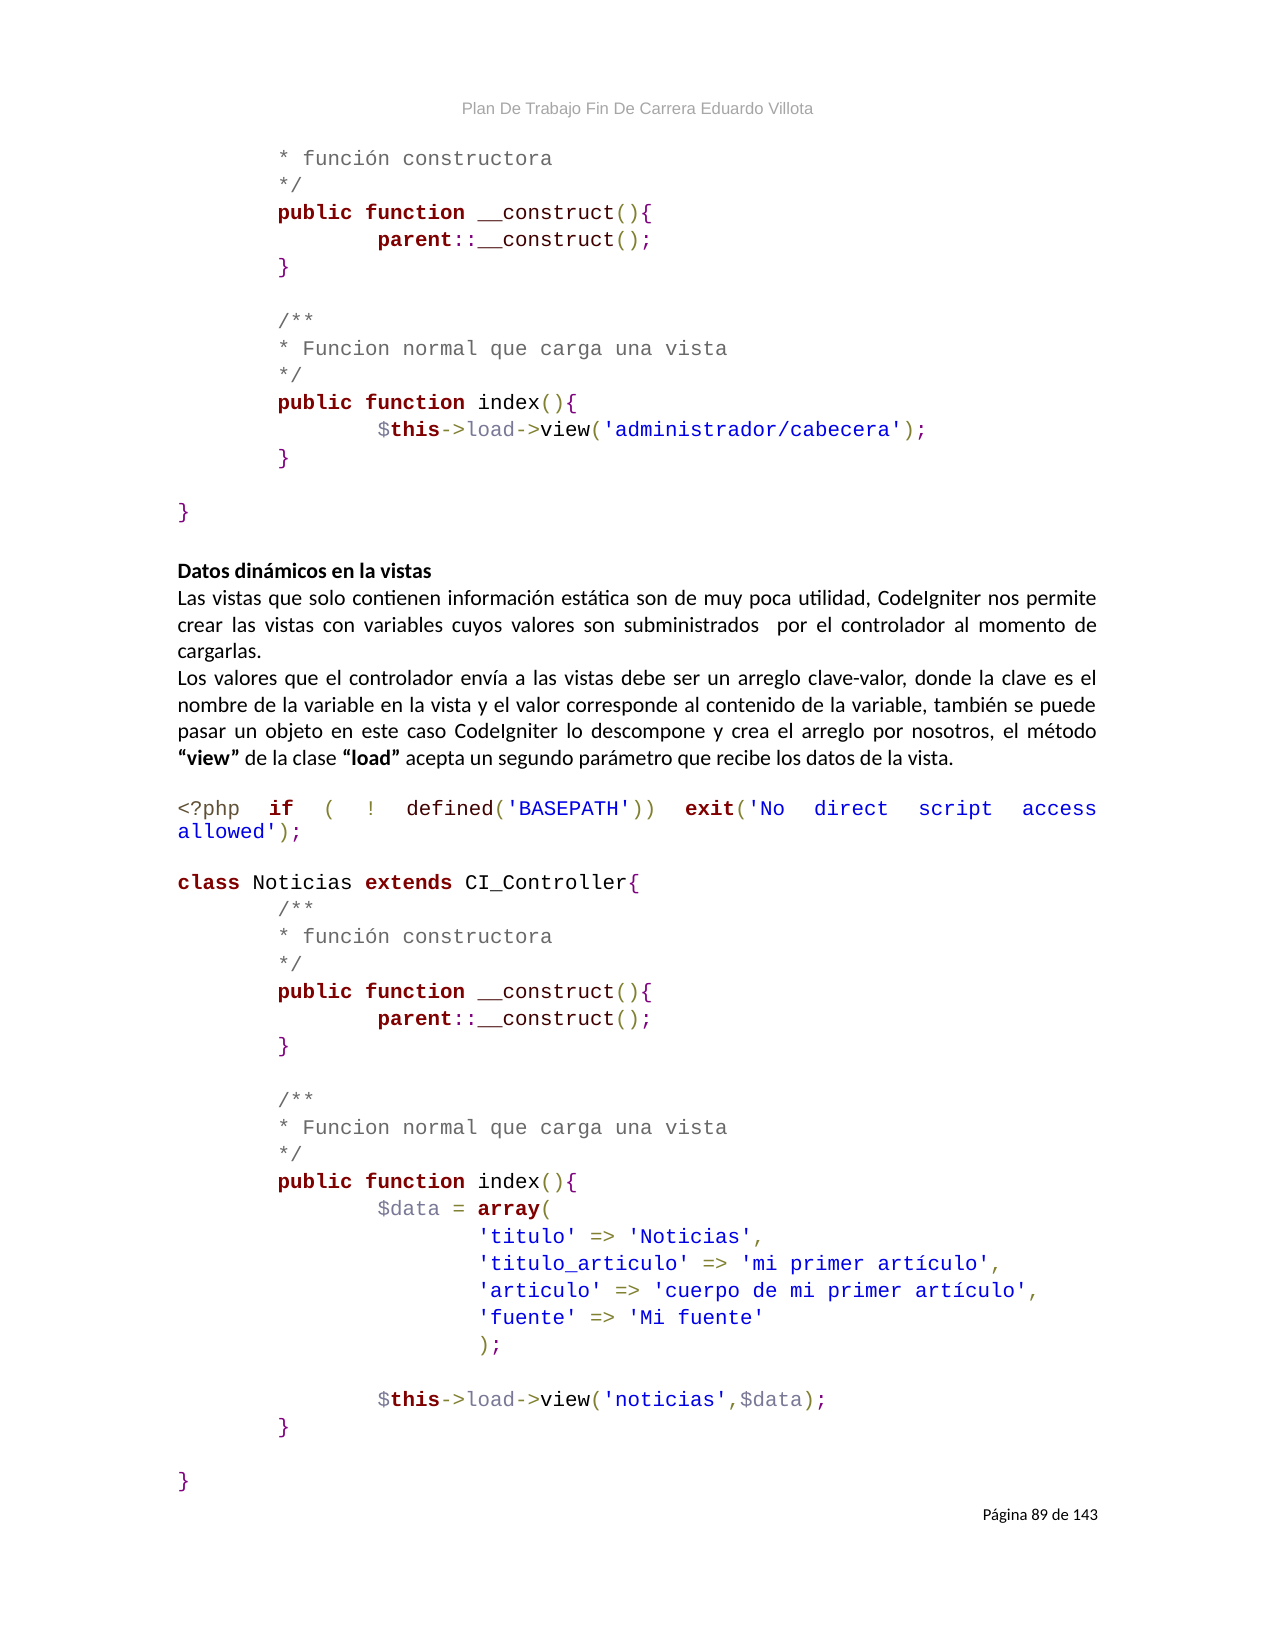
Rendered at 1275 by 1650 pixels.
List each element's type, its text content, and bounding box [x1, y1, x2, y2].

text * función constructora [177, 927, 1098, 950]
text * Funcion normal que carga una vista [177, 1117, 1098, 1141]
text * Funcion normal que carga una vista [177, 338, 1098, 362]
text } [177, 256, 1098, 280]
text 'titulo_articulo' => 'mi primer artículo', [177, 1253, 1098, 1276]
text ); [177, 1334, 1098, 1358]
text 'fuente' => 'Mi fuente' [177, 1307, 1098, 1331]
text * función constructora [177, 148, 1098, 171]
text Las vistas que solo contienen información estática son de muy poca utilidad, CodeIgniter nos permite crear las vistas con variables cuyos valores son subministrados por el controlador al momento de cargarlas. [177, 584, 1098, 664]
text } [177, 1035, 1098, 1059]
text */ [177, 175, 1098, 198]
text class Noticias extends CI_Controller{ [177, 872, 1098, 896]
text public function index(){ [177, 1171, 1098, 1195]
text */ [177, 1144, 1098, 1168]
text */ [177, 365, 1098, 389]
text */ [177, 954, 1098, 977]
text public function __construct(){ [177, 981, 1098, 1004]
text $this->load->view('administrador/cabecera'); [177, 419, 1098, 443]
text /** [177, 1090, 1098, 1113]
text } [177, 447, 1098, 470]
text 'titulo' => 'Noticias', [177, 1226, 1098, 1249]
text public function __construct(){ [177, 202, 1098, 226]
text $this->load->view('noticias',$data); [177, 1389, 1098, 1412]
text } [177, 1416, 1098, 1439]
text public function index(){ [177, 392, 1098, 416]
text /** [177, 311, 1098, 334]
text <?php if ( ! defined('BASEPATH')) exit('No direct script access allowed'); [177, 798, 1098, 845]
text 'articulo' => 'cuerpo de mi primer artículo', [177, 1280, 1098, 1304]
text /** [177, 899, 1098, 923]
text Los valores que el controlador envía a las vistas debe ser un arreglo clave-valor, donde la clave es el nombre de la variable en la vista y el valor corresponde al contenido de la variable, también se puede pasar un objeto en este caso CodeIgniter lo descompone y crea el arreglo por nosotros, el método “view” de la clase “load” acepta un segundo parámetro que recibe los datos de la vista. [177, 664, 1098, 771]
text parent::__construct(); [177, 1008, 1098, 1032]
text } [177, 501, 1098, 525]
text parent::__construct(); [177, 229, 1098, 253]
text $data = array( [177, 1198, 1098, 1222]
text } [177, 1470, 1098, 1494]
text Datos dinámicos en la vistas [177, 558, 1098, 584]
